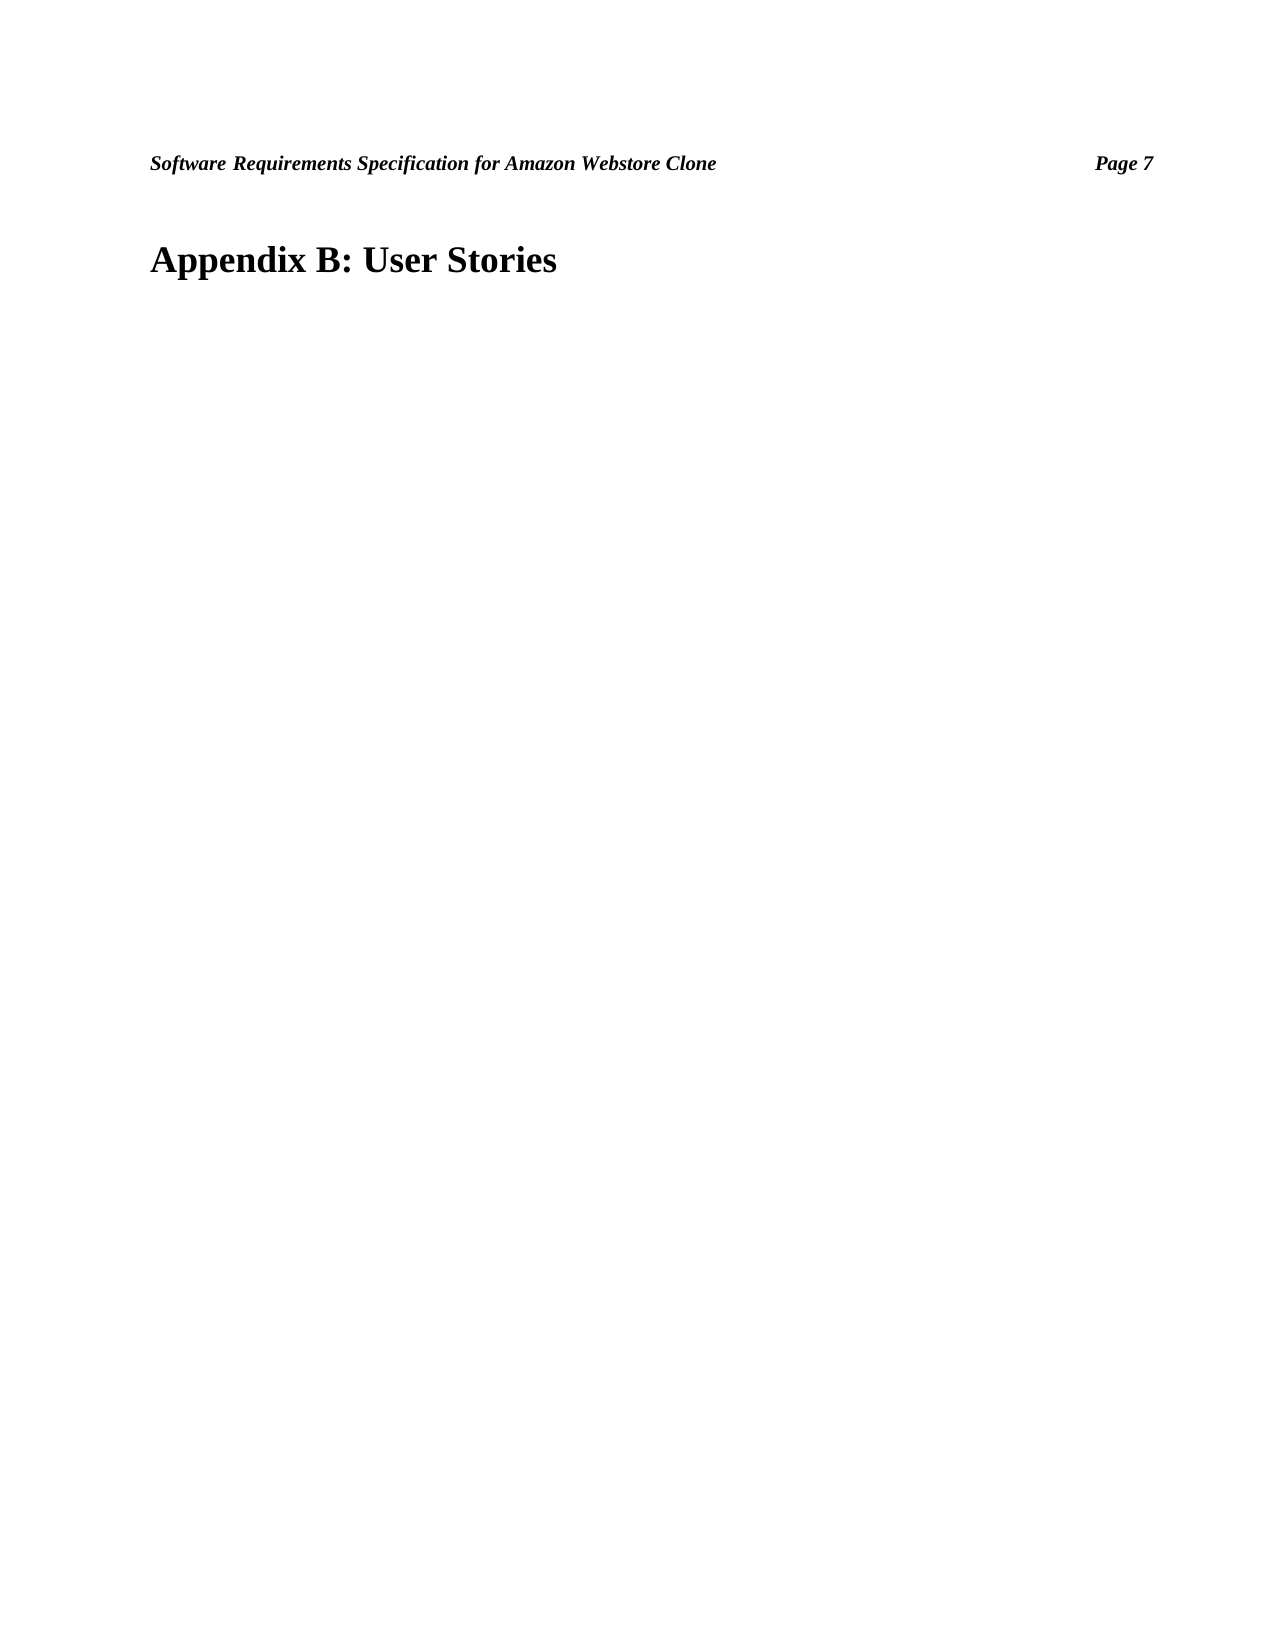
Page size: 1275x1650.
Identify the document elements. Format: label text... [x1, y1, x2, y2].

text Appendix B: User Stories [150, 237, 1125, 281]
